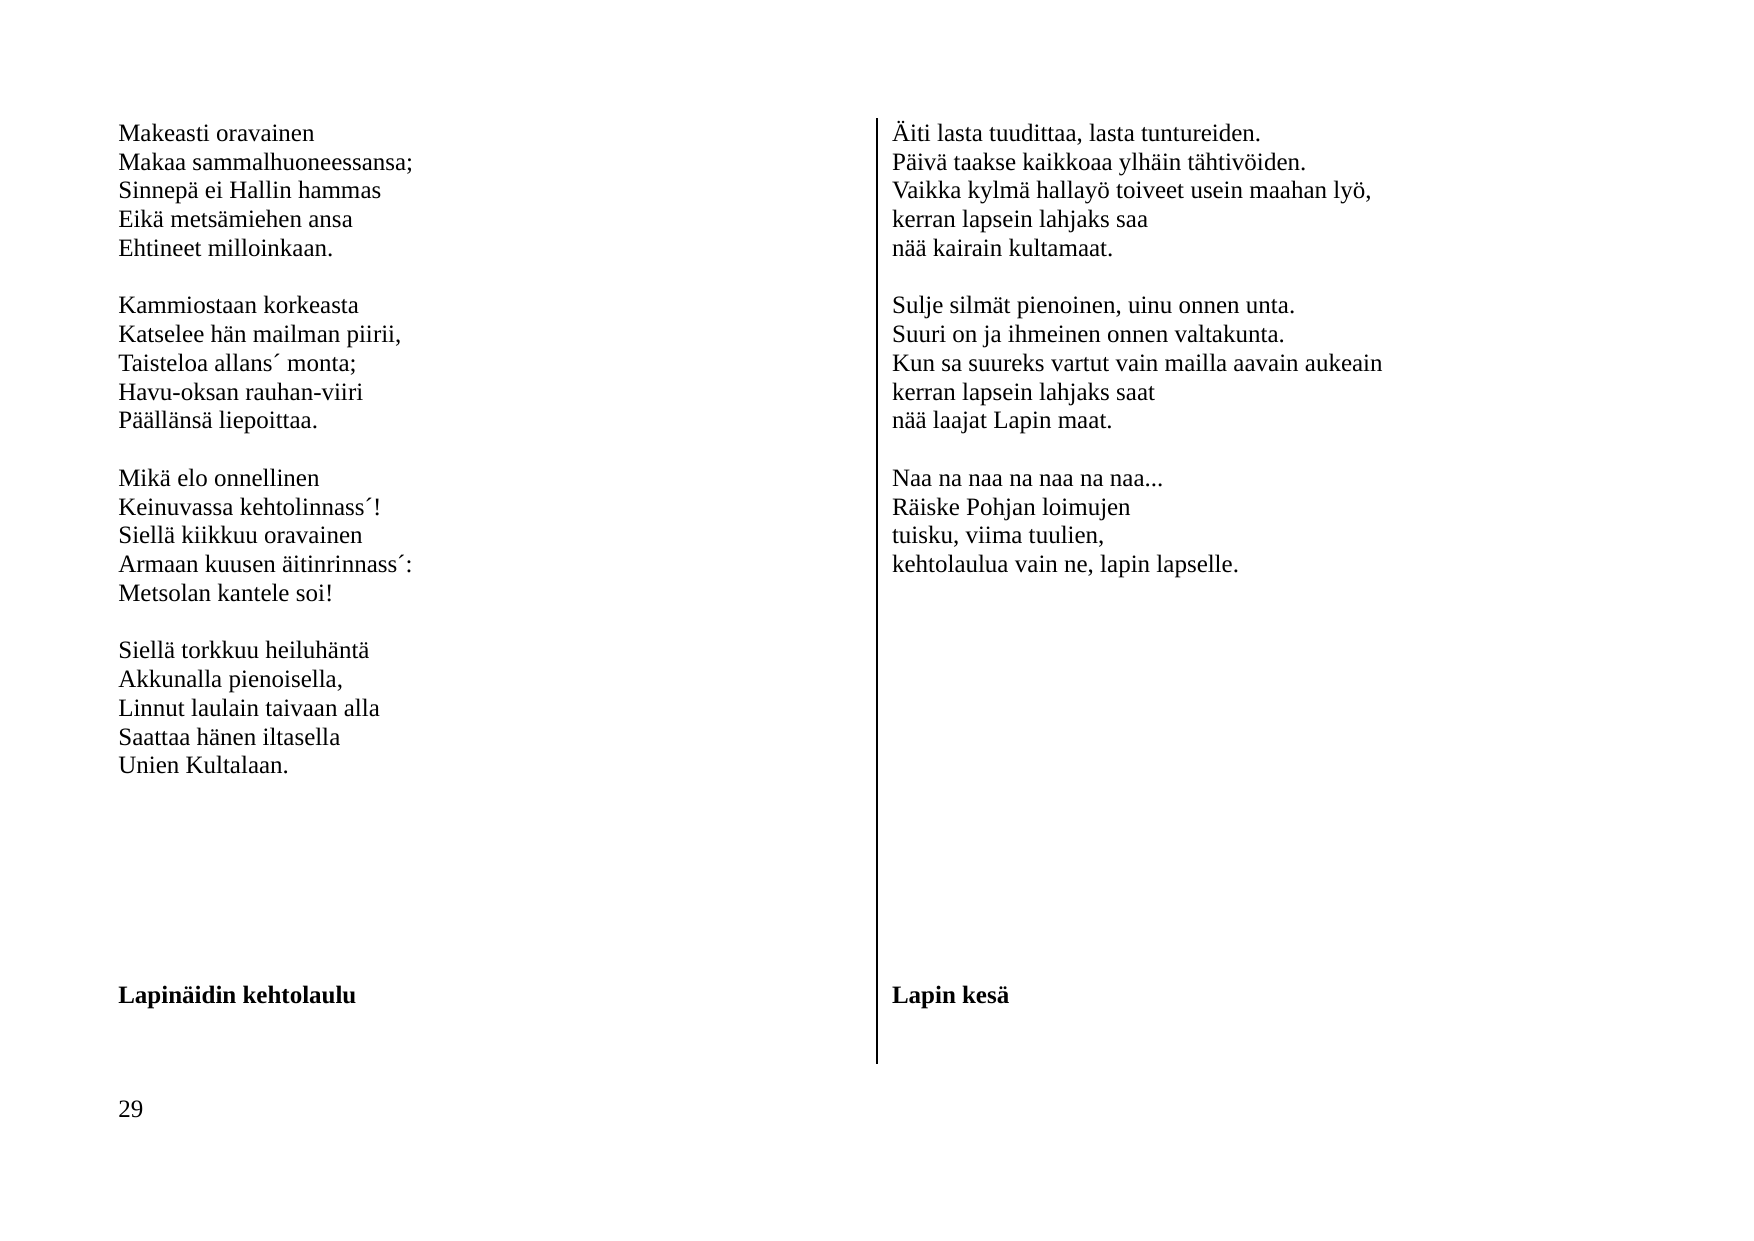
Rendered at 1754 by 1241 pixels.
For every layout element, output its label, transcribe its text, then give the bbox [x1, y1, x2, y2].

text Päällänsä liepoittaa. [118, 406, 862, 434]
text nää kairain kultamaat. [892, 233, 1635, 262]
text kerran lapsein lahjaks saa [892, 204, 1635, 233]
text kerran lapsein lahjaks saat [892, 377, 1635, 406]
text Äiti lasta tuudittaa, lasta tuntureiden. [892, 118, 1635, 147]
text tuisku, viima tuulien, [892, 521, 1635, 549]
text Akkunalla pienoisella, [118, 664, 862, 693]
text Katselee hän mailman piirii, [118, 319, 862, 348]
text Unien Kultalaan. [118, 751, 862, 779]
text Mikä elo onnellinen [118, 463, 862, 492]
text Sinnepä ei Hallin hammas [118, 176, 862, 204]
text Linnut laulain taivaan alla [118, 693, 862, 722]
text Metsolan kantele soi! [118, 578, 862, 607]
text Taisteloa allans´ monta; [118, 348, 862, 377]
text Keinuvassa kehtolinnass´! [118, 492, 862, 521]
text Lapinäidin kehtolaulu [118, 981, 862, 1009]
text Eikä metsämiehen ansa [118, 204, 862, 233]
text Havu-oksan rauhan-viiri [118, 377, 862, 406]
text Räiske Pohjan loimujen [892, 492, 1635, 521]
text Päivä taakse kaikkoaa ylhäin tähtivöiden. [892, 147, 1635, 176]
text Vaikka kylmä hallayö toiveet usein maahan lyö, [892, 176, 1635, 204]
text Saattaa hänen iltasella [118, 722, 862, 751]
text Suuri on ja ihmeinen onnen valtakunta. [892, 319, 1635, 348]
text Ehtineet milloinkaan. [118, 233, 862, 262]
text Kun sa suureks vartut vain mailla aavain aukeain [892, 348, 1635, 377]
text Sulje silmät pienoinen, uinu onnen unta. [892, 291, 1635, 319]
text kehtolaulua vain ne, lapin lapselle. [892, 549, 1635, 578]
text nää laajat Lapin maat. [892, 406, 1635, 434]
text Siellä torkkuu heiluhäntä [118, 636, 862, 664]
text Siellä kiikkuu oravainen [118, 521, 862, 549]
text Lapin kesä [892, 981, 1635, 1009]
text Kammiostaan korkeasta [118, 291, 862, 319]
text Naa na naa na naa na naa... [892, 463, 1635, 492]
text Makaa sammalhuoneessansa; [118, 147, 862, 176]
text Armaan kuusen äitinrinnass´: [118, 549, 862, 578]
text Makeasti oravainen [118, 118, 862, 147]
